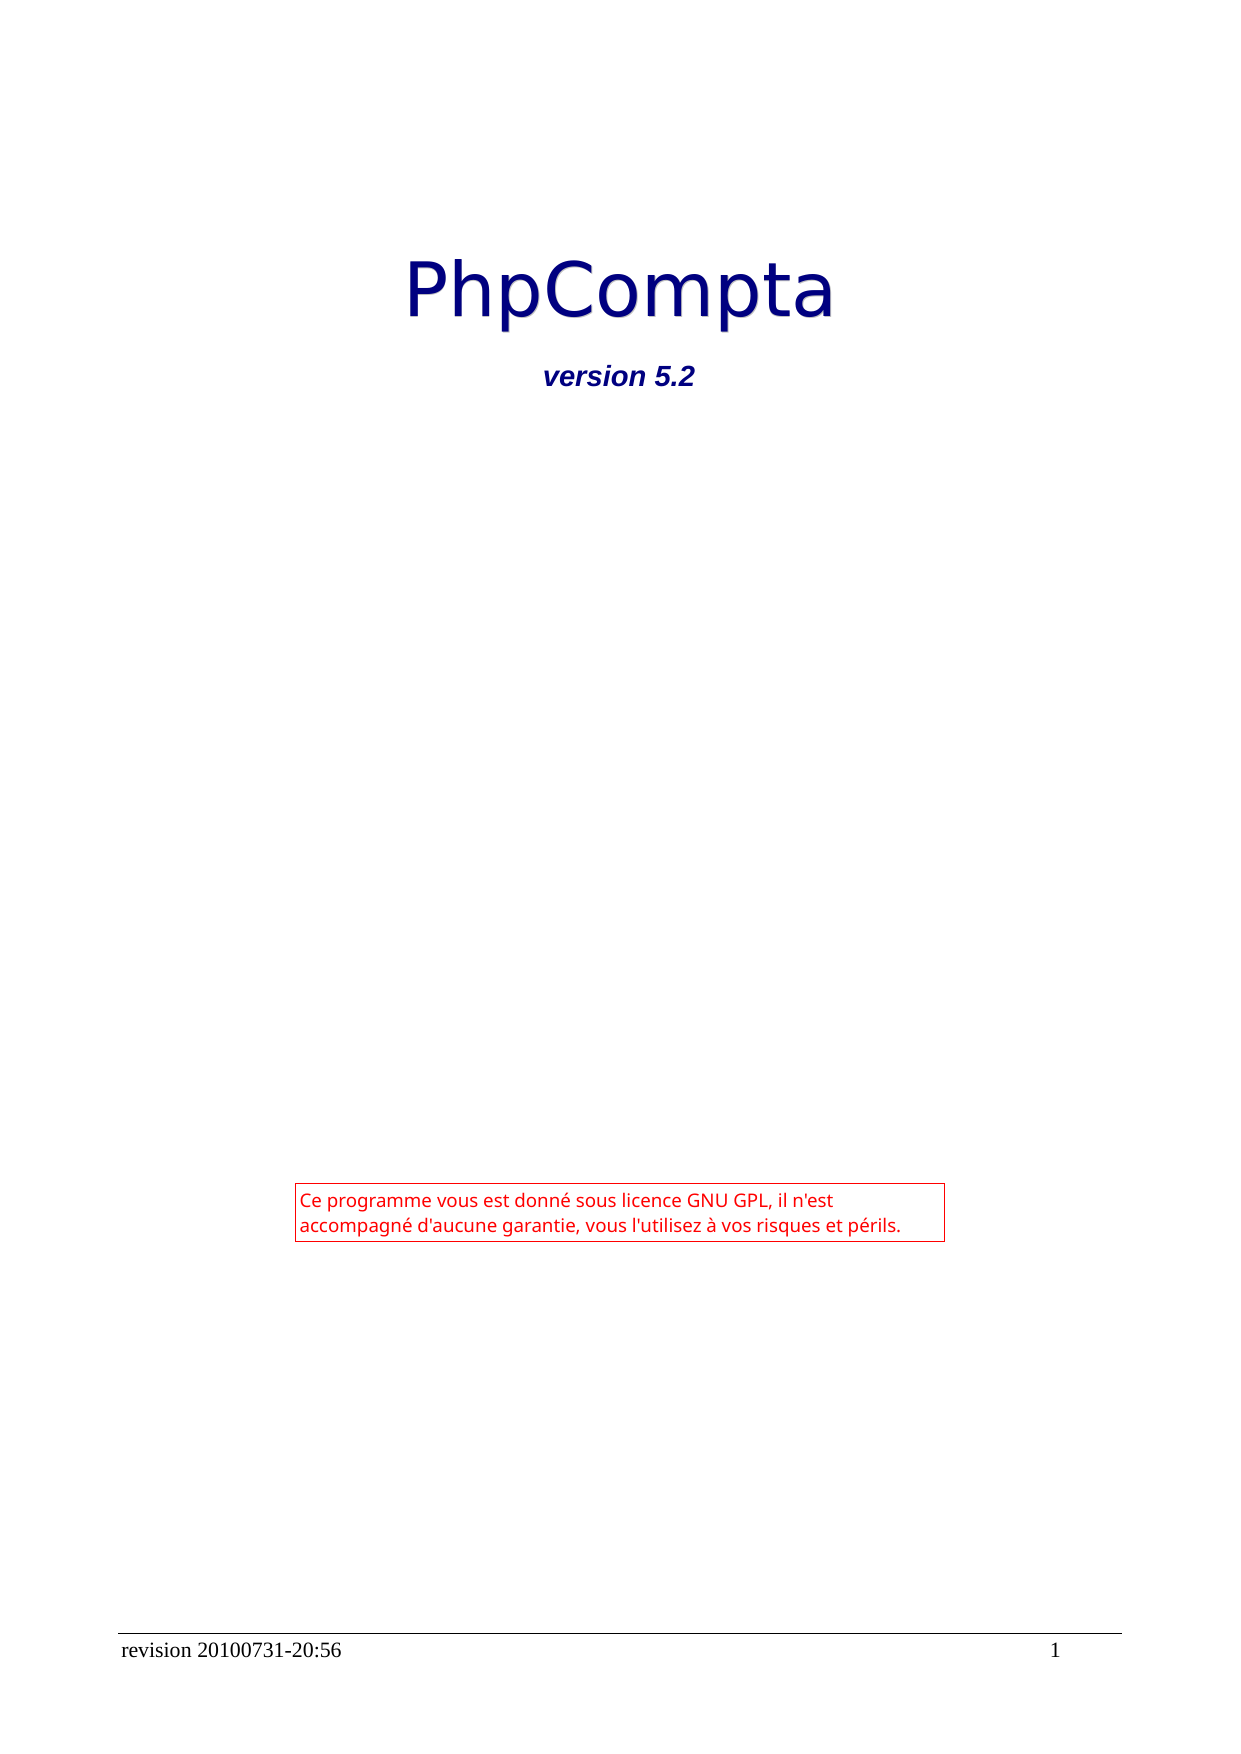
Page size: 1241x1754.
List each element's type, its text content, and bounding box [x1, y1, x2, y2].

text Ce programme vous est donné sous licence GNU GPL, il n'est accompagné d'aucune garantie, vous l'utilisez à vos risques et périls. [296, 1184, 944, 1241]
title PhpCompta [118, 247, 1122, 334]
subtitle version 5.2 [118, 359, 1122, 393]
